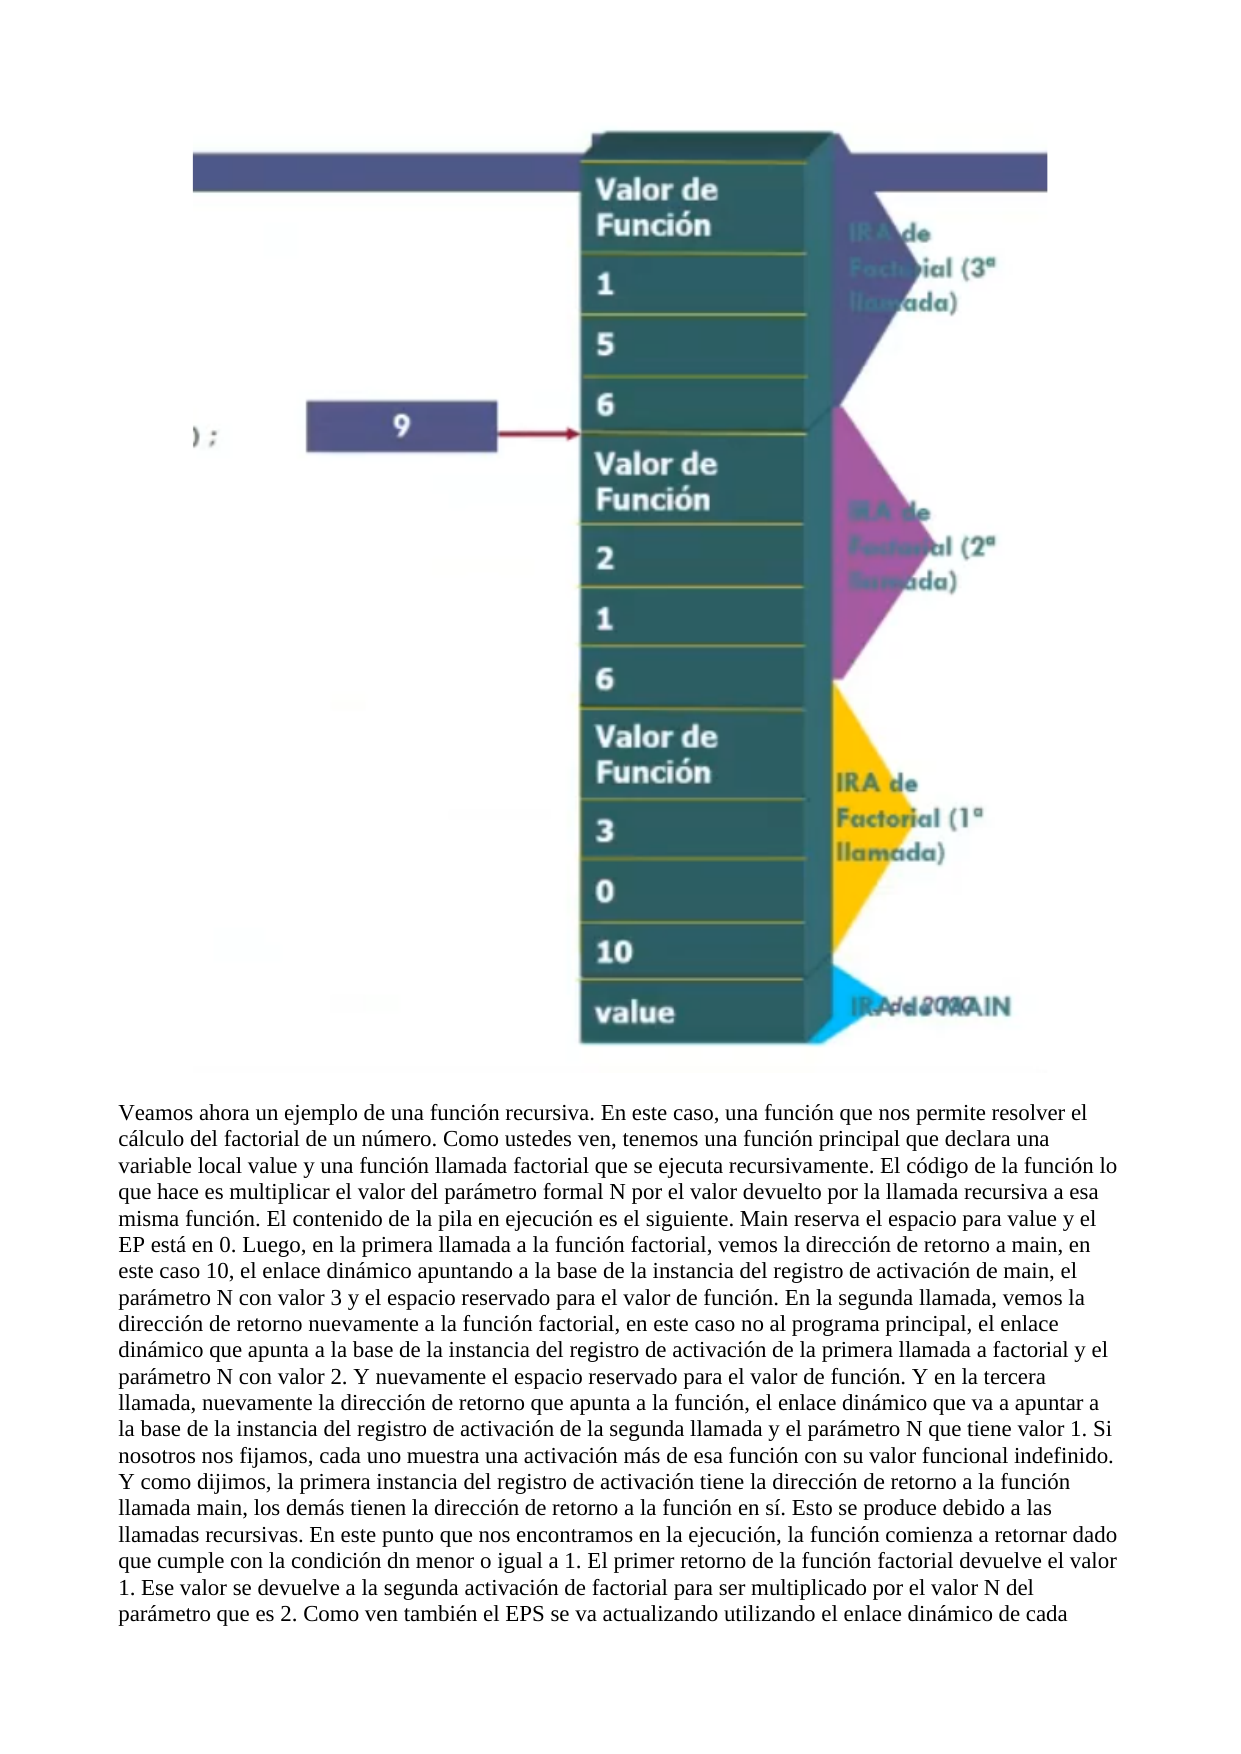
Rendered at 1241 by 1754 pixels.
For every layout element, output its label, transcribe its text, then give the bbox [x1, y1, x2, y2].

picture [192, 118, 1048, 1073]
text Veamos ahora un ejemplo de una función recursiva. En este caso, una función que nos permite resolver el cálculo del factorial de un número. Como ustedes ven, tenemos una función principal que declara una variable local value y una función llamada factorial que se ejecuta recursivamente. El código de la función lo que hace es multiplicar el valor del parámetro formal N por el valor devuelto por la llamada recursiva a esa misma función. El contenido de la pila en ejecución es el siguiente. Main reserva el espacio para value y el EP está en 0. Luego, en la primera llamada a la función factorial, vemos la dirección de retorno a main, en este caso 10, el enlace dinámico apuntando a la base de la instancia del registro de activación de main, el parámetro N con valor 3 y el espacio reservado para el valor de función. En la segunda llamada, vemos la dirección de retorno nuevamente a la función factorial, en este caso no al programa principal, el enlace dinámico que apunta a la base de la instancia del registro de activación de la primera llamada a factorial y el parámetro N con valor 2. Y nuevamente el espacio reservado para el valor de función. Y en la tercera llamada, nuevamente la dirección de retorno que apunta a la función, el enlace dinámico que va a apuntar a la base de la instancia del registro de activación de la segunda llamada y el parámetro N que tiene valor 1. Si nosotros nos fijamos, cada uno muestra una activación más de esa función con su valor funcional indefinido. Y como dijimos, la primera instancia del registro de activación tiene la dirección de retorno a la función llamada main, los demás tienen la dirección de retorno a la función en sí. Esto se produce debido a las llamadas recursivas. En este punto que nos encontramos en la ejecución, la función comienza a retornar dado que cumple con la condición dn menor o igual a 1. El primer retorno de la función factorial devuelve el valor 1. Ese valor se devuelve a la segunda activación de factorial para ser multiplicado por el valor N del parámetro que es 2. Como ven también el EPS se va actualizando utilizando el enlace dinámico de cada [118, 1099, 1122, 1626]
